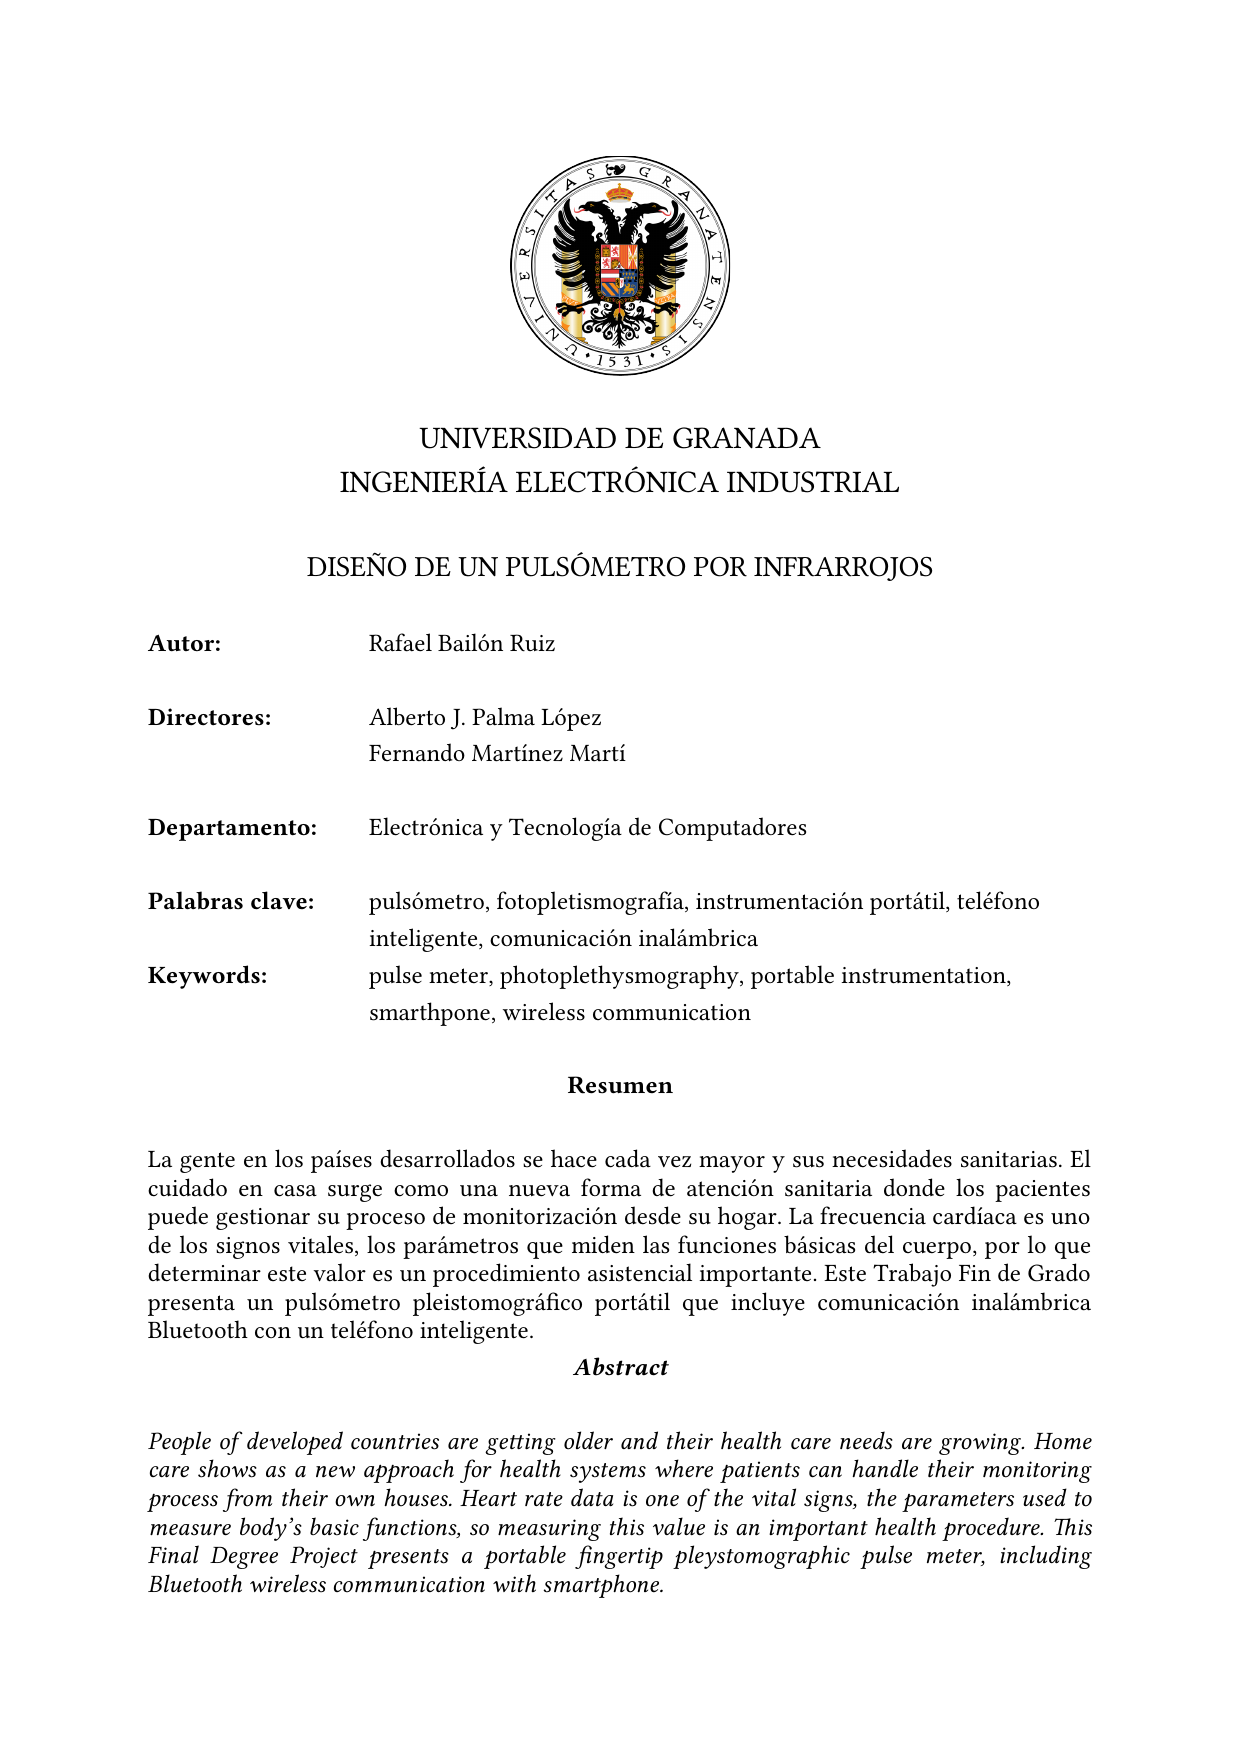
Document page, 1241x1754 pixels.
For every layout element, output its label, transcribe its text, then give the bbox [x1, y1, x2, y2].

text DISEÑO DE UN PULSÓMETRO POR INFRARROJOS [148, 550, 1093, 584]
text Palabras clave: pulsómetro, fotopletismografía, instrumentación portátil, teléfono [148, 887, 1093, 916]
text People of developed countries are getting older and their health care needs are growing. Home care shows as a new approach for health systems where patients can handle their monitoring process from their own houses. Heart rate data is one of the vital signs, the parameters used to measure body’s basic functions, so measuring this value is an important health procedure. This Final Degree Project presents a portable fingertip pleystomographic pulse meter, including Bluetooth wireless communication with smartphone. [148, 1427, 1093, 1598]
text Autor: Rafael Bailón Ruiz [148, 629, 1093, 657]
text Directores: Alberto J. Palma López [148, 703, 1093, 731]
text Keywords: pulse meter, photoplethysmography, portable instrumentation, [148, 961, 1093, 989]
text INGENIERÍA ELECTRÓNICA INDUSTRIAL [148, 465, 1093, 501]
picture [510, 156, 730, 376]
text UNIVERSIDAD DE GRANADA [148, 421, 1093, 457]
text Fernando Martínez Martí [148, 739, 1093, 768]
text Resumen [148, 1071, 1093, 1100]
text Abstract [148, 1353, 1093, 1382]
text inteligente, comunicación inalámbrica [148, 924, 1093, 952]
text La gente en los países desarrollados se hace cada vez mayor y sus necesidades sanitarias. El cuidado en casa surge como una nueva forma de atención sanitaria donde los pacientes puede gestionar su proceso de monitorización desde su hogar. La frecuencia cardíaca es uno de los signos vitales, los parámetros que miden las funciones básicas del cuerpo, por lo que determinar este valor es un procedimiento asistencial importante. Este Trabajo Fin de Grado presenta un pulsómetro pleistomográfico portátil que incluye comunicación inalámbrica Bluetooth con un teléfono inteligente. [148, 1145, 1093, 1345]
text Departamento: Electrónica y Tecnología de Computadores [148, 813, 1093, 842]
text smarthpone, wireless communication [148, 998, 1093, 1026]
